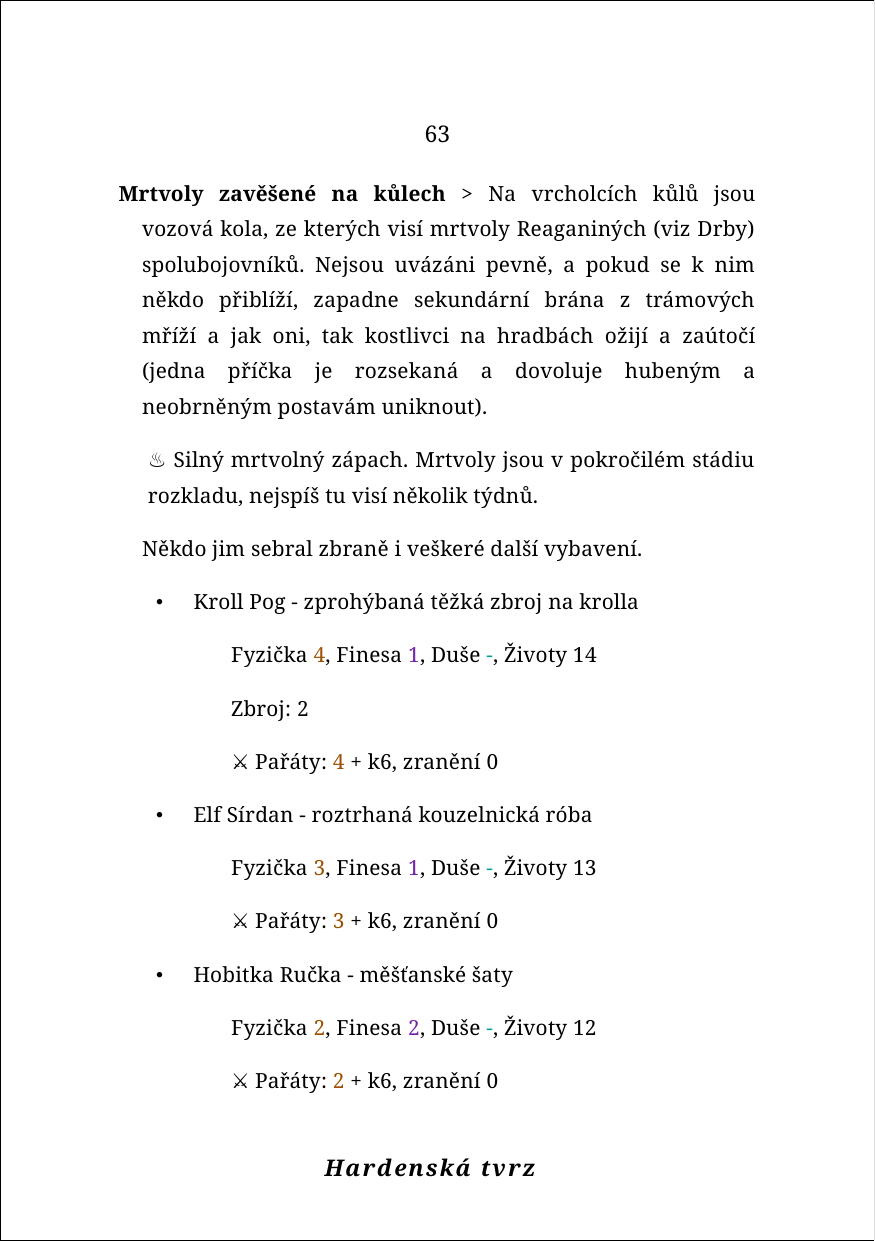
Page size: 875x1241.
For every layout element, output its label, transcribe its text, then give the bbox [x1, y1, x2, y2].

list Kroll Pog - zprohýbaná těžká zbroj na krolla [156, 587, 756, 616]
list ⚔ Pařáty: 2 + k6, zranění 0 [193, 1066, 756, 1095]
list ⚔ Pařáty: 4 + k6, zranění 0 [193, 747, 756, 775]
list Fyzička 3, Finesa 1, Duše -, Životy 13 [193, 853, 756, 882]
list ⚔ Pařáty: 3 + k6, zranění 0 [193, 907, 756, 935]
list Zbroj: 2 [193, 694, 756, 722]
list ♨ Silný mrtvolný zápach. Mrtvoly jsou v pokročilém stádiu rozkladu, nejspíš tu visí několik týdnů. [110, 445, 756, 509]
list Fyzička 4, Finesa 1, Duše -, Životy 14 [193, 641, 756, 669]
text Někdo jim sebral zbraně i veškeré další vybavení. [118, 534, 756, 562]
list Elf Sírdan - roztrhaná kouzelnická róba [156, 800, 756, 829]
list Hobitka Ručka - měšťanské šaty [156, 960, 756, 988]
text Mrtvoly zavěšené na kůlech > Na vrcholcích kůlů jsou vozová kola, ze kterých visí mrtvoly Reaganiných (viz Drby) spolubojovníků. Nejsou uvázáni pevně, a pokud se k nim někdo přiblíží, zapadne sekundární brána z trámových mříží a jak oni, tak kostlivci na hradbách ožijí a zaútočí (jedna příčka je rozsekaná a dovoluje hubeným a neobrněným postavám uniknout). [118, 179, 756, 421]
list Fyzička 2, Finesa 2, Duše -, Životy 12 [193, 1013, 756, 1042]
